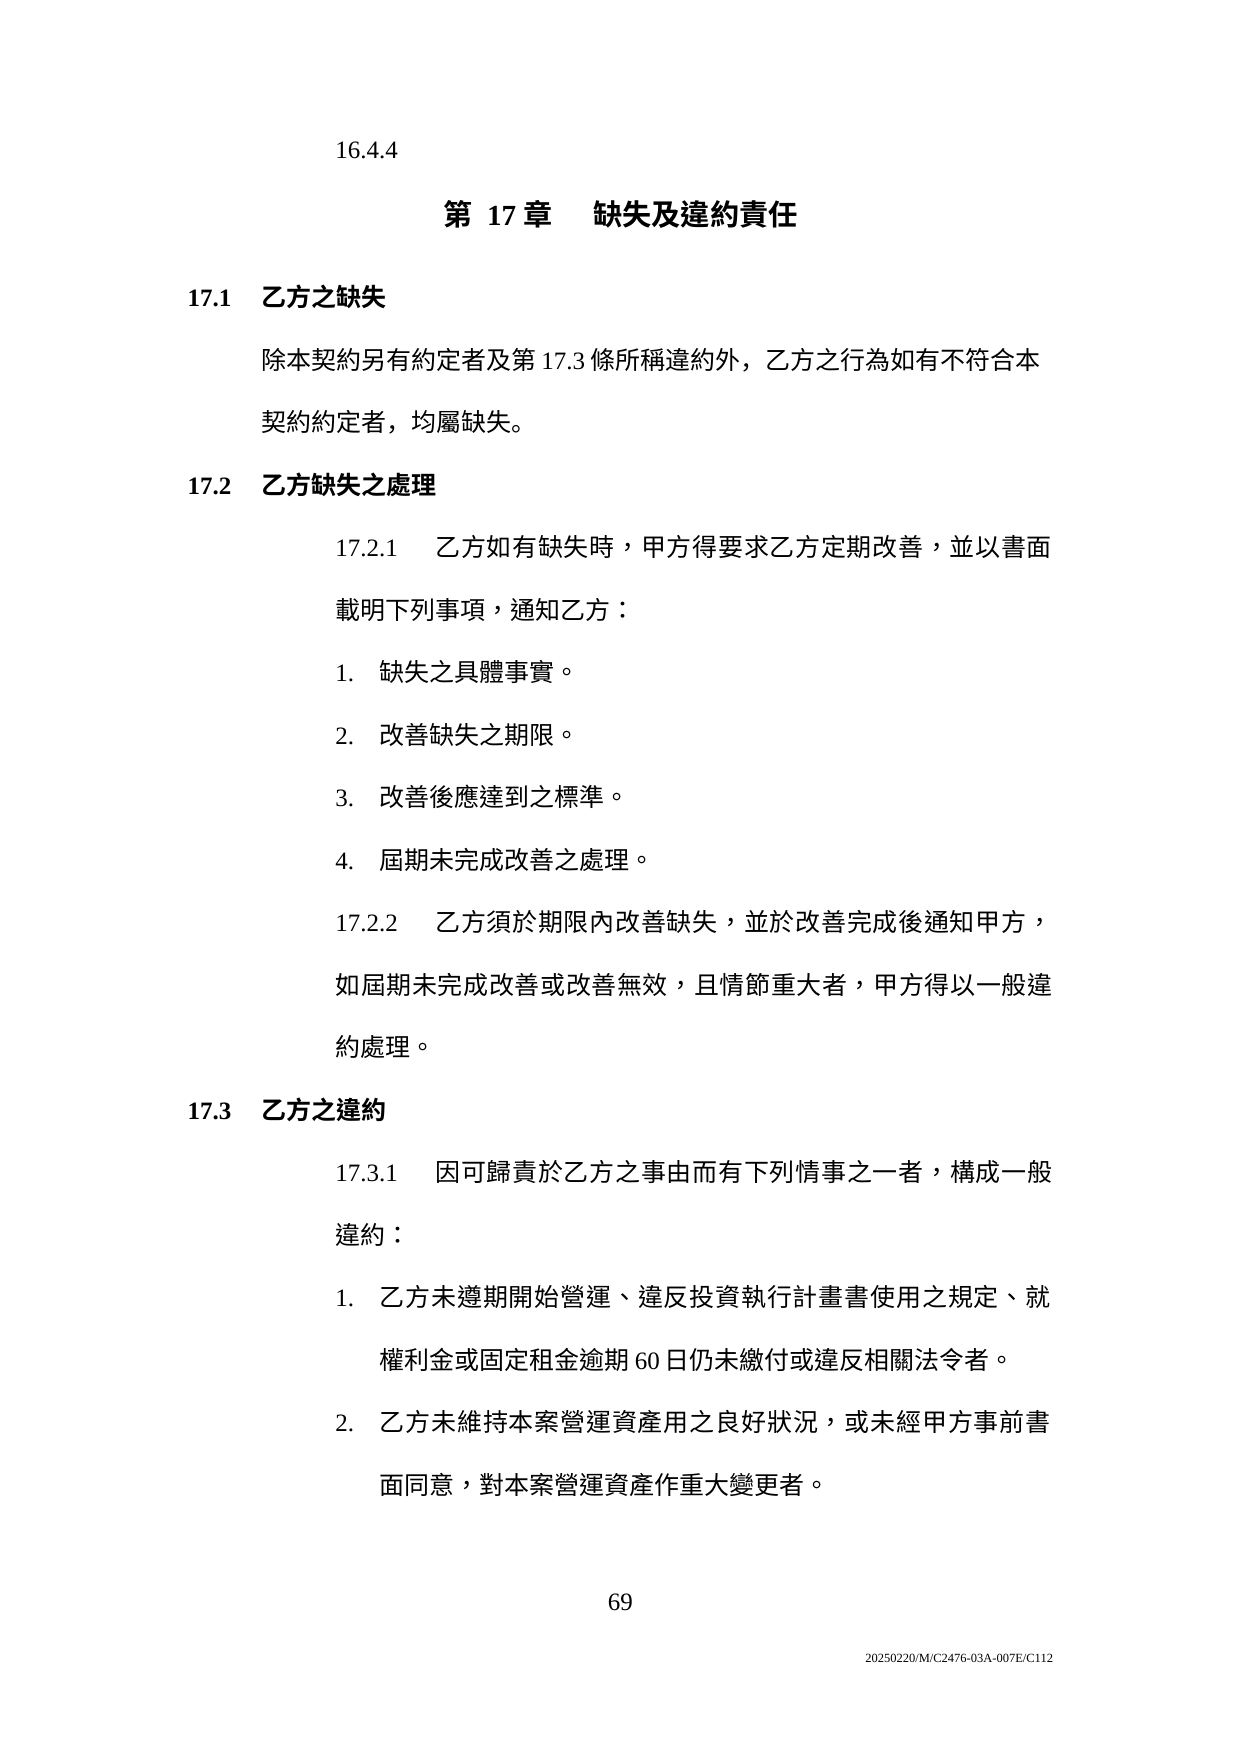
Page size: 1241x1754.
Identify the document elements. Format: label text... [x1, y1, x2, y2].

subtitle 改善缺失之期限。 [335, 692, 1053, 754]
subtitle 乙方缺失之處理 [187, 442, 1053, 504]
subtitle 乙方如有缺失時，甲方得要求乙方定期改善，並以書面載明下列事項，通知乙方： [335, 504, 1053, 629]
subtitle 乙方未遵期開始營運、違反投資執行計畫書使用之規定、就權利金或固定租金逾期60日仍未繳付或違反相關法令者。 [335, 1254, 1053, 1379]
subtitle 屆期未完成改善之處理。 [335, 817, 1053, 879]
subtitle 缺失之具體事實。 [335, 629, 1053, 692]
subtitle 乙方之違約 [187, 1067, 1053, 1129]
text 除本契約另有約定者及第17.3條所稱違約外，乙方之行為如有不符合本契約約定者，均屬缺失。 [261, 317, 1053, 442]
subtitle 乙方未維持本案營運資產用之良好狀況，或未經甲方事前書面同意，對本案營運資產作重大變更者。 [335, 1379, 1053, 1504]
subtitle 因可歸責於乙方之事由而有下列情事之一者，構成一般違約： [335, 1129, 1053, 1254]
subtitle 缺失及違約責任 [187, 171, 1053, 233]
subtitle 乙方之缺失 [187, 254, 1053, 317]
subtitle 改善後應達到之標準。 [335, 754, 1053, 817]
subtitle 乙方須於期限內改善缺失，並於改善完成後通知甲方，如屆期未完成改善或改善無效，且情節重大者，甲方得以一般違約處理。 [335, 879, 1053, 1067]
